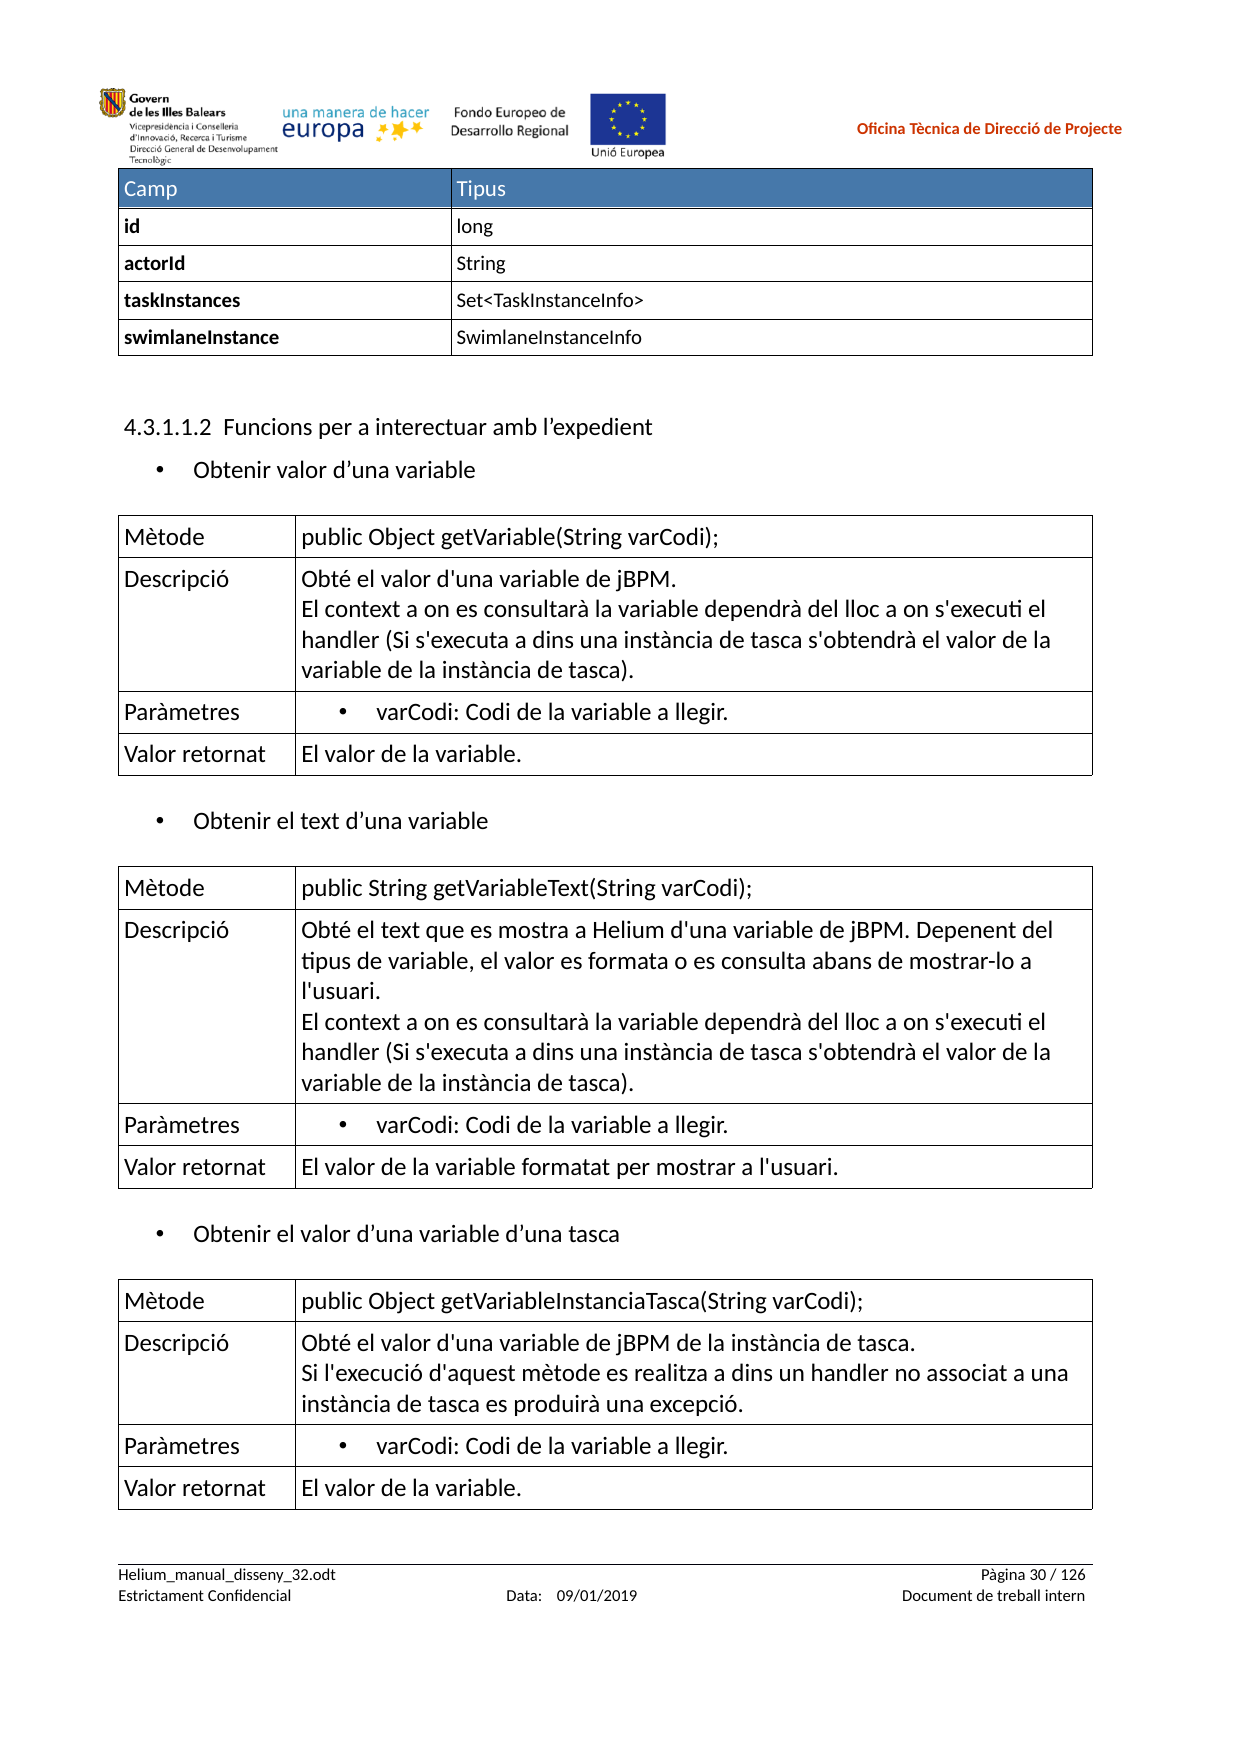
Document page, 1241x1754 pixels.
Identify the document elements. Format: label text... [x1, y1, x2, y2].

table_cell String [452, 246, 1092, 281]
table_header public String getVariableText(String varCodi); [296, 867, 1092, 908]
table_header Mètode [119, 867, 295, 908]
table_cell SwimlaneInstanceInfo [452, 320, 1092, 355]
list Obtenir valor d’una variable [156, 454, 1122, 484]
table_cell id [119, 209, 451, 244]
table_cell Obté el valor d'una variable de jBPM de la instància de tasca. Si l'execució d'aquest mètode es realitza a dins un handler no associat a una instància de tasca es produirà una excepció. [296, 1322, 1092, 1424]
table_cell Descripció [119, 1322, 295, 1424]
table_cell varCodi: Codi de la variable a llegir. [296, 692, 1092, 733]
table_cell Valor retornat [119, 1467, 295, 1508]
table_cell Valor retornat [119, 1146, 295, 1187]
table_cell taskInstances [119, 282, 451, 318]
table_cell El valor de la variable. [296, 734, 1092, 775]
table_cell varCodi: Codi de la variable a llegir. [296, 1104, 1092, 1145]
table_header public Object getVariable(String varCodi); [296, 516, 1092, 557]
table_cell El valor de la variable formatat per mostrar a l'usuari. [296, 1146, 1092, 1187]
table_cell Paràmetres [119, 692, 295, 733]
table_cell Obté el valor d'una variable de jBPM. El context a on es consultarà la variable dependrà del lloc a on s'executi el handler (Si s'executa a dins una instància de tasca s'obtendrà el valor de la variable de la instància de tasca). [296, 558, 1092, 691]
table_cell varCodi: Codi de la variable a llegir. [296, 1425, 1092, 1466]
table_cell swimlaneInstance [119, 320, 451, 355]
table_cell Descripció [119, 910, 295, 1103]
table_header Mètode [119, 1280, 295, 1321]
table_cell Obté el text que es mostra a Helium d'una variable de jBPM. Depenent del tipus de variable, el valor es formata o es consulta abans de mostrar-lo a l'usuari. El context a on es consultarà la variable dependrà del lloc a on s'executi el handler (Si s'executa a dins una instància de tasca s'obtendrà el valor de la variable de la instància de tasca). [296, 910, 1092, 1103]
table_cell Valor retornat [119, 734, 295, 775]
table_header Camp [119, 169, 451, 207]
picture [99, 87, 668, 166]
table_cell El valor de la variable. [296, 1467, 1092, 1508]
list Obtenir el valor d’una variable d’una tasca [156, 1218, 1122, 1248]
table_header Tipus [452, 169, 1092, 207]
table_cell long [452, 209, 1092, 244]
subtitle Funcions per a interectuar amb l’expedient [118, 411, 1122, 441]
table_cell Descripció [119, 558, 295, 691]
table_cell Paràmetres [119, 1104, 295, 1145]
table_header public Object getVariableInstanciaTasca(String varCodi); [296, 1280, 1092, 1321]
table_cell Paràmetres [119, 1425, 295, 1466]
table_header Mètode [119, 516, 295, 557]
list Obtenir el text d’una variable [156, 805, 1122, 836]
table_cell Set<TaskInstanceInfo> [452, 282, 1092, 318]
table_cell actorId [119, 246, 451, 281]
